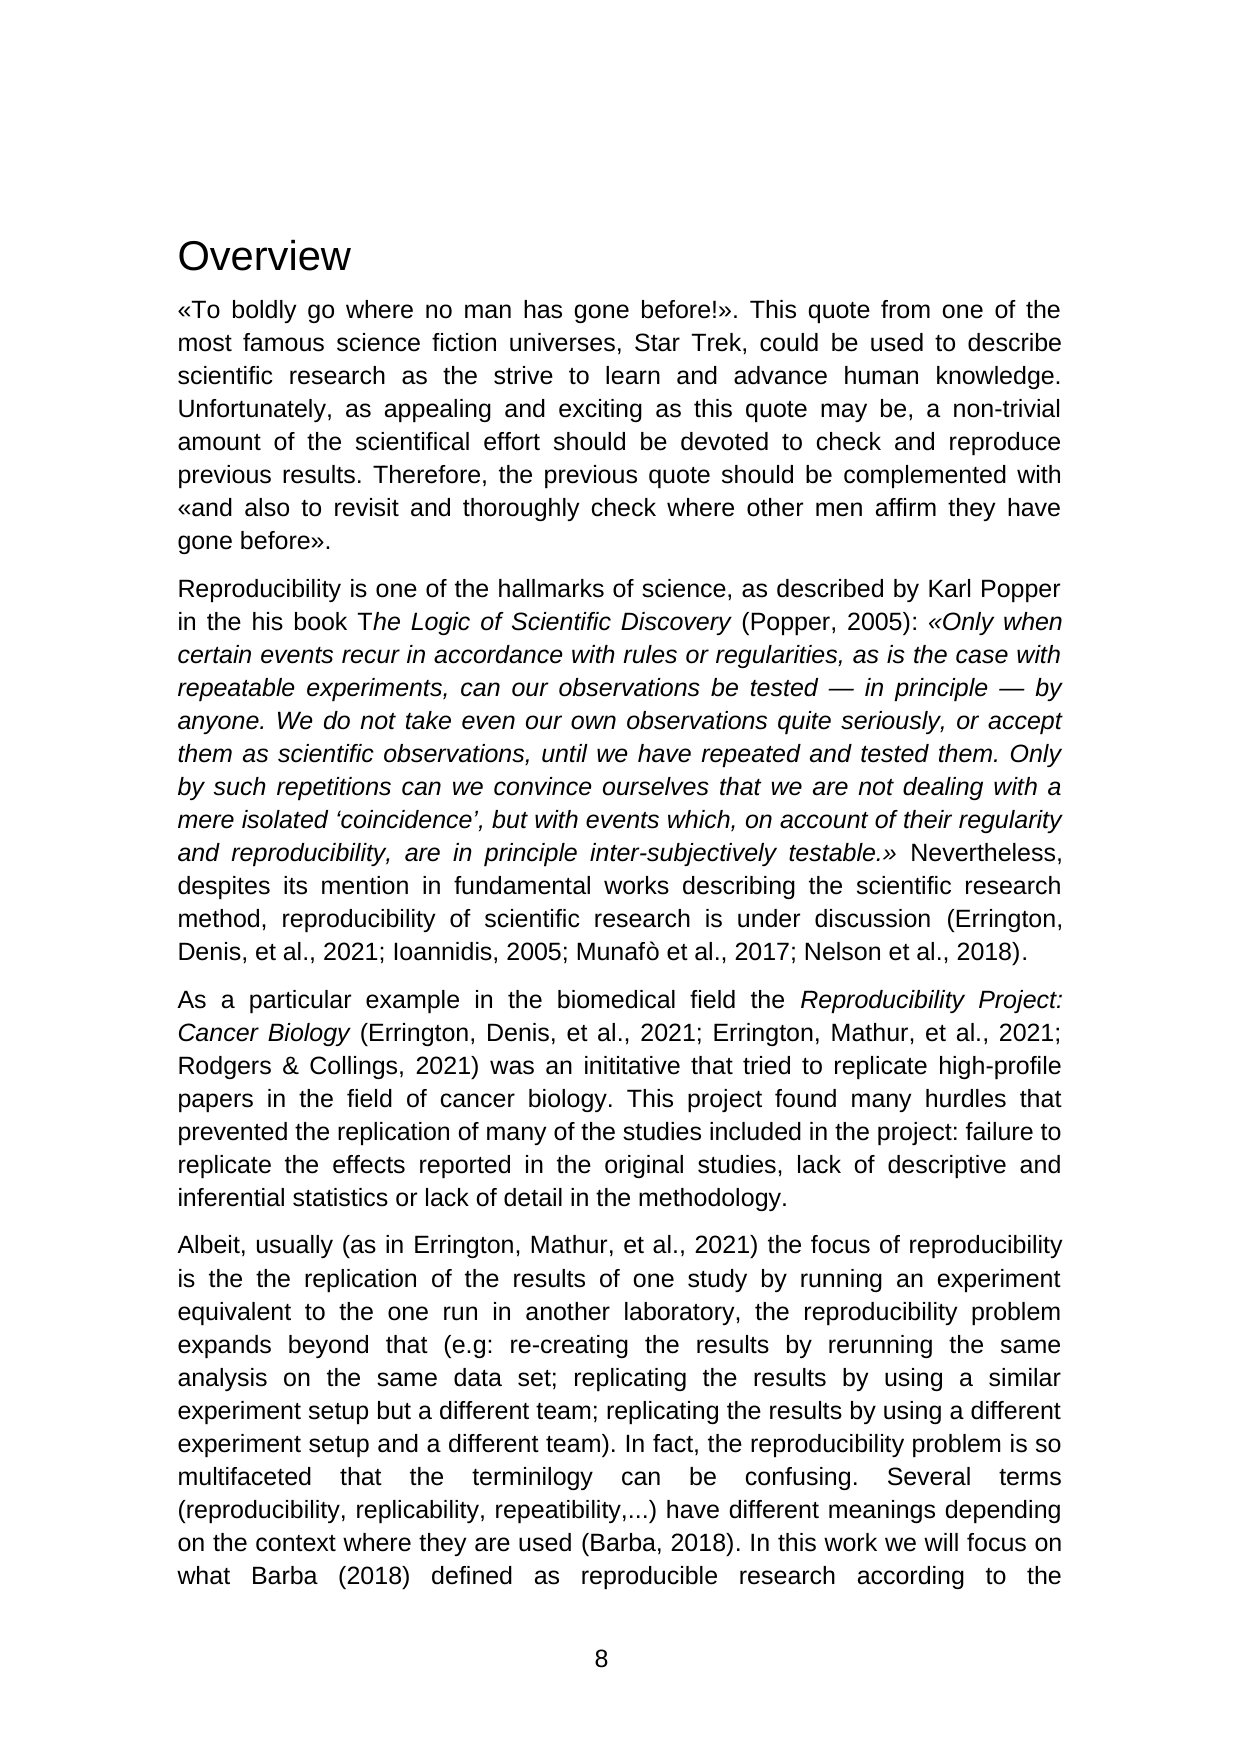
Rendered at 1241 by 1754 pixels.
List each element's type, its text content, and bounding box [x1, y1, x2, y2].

text Reproducibility is one of the hallmarks of science, as described by Karl Popper in the his book The Logic of Scientific Discovery (Popper, 2005): «Only when certain events recur in accordance with rules or regularities, as is the case with repeatable experiments, can our observations be tested — in principle — by anyone. We do not take even our own observations quite seriously, or accept them as scientific observations, until we have repeated and tested them. Only by such repetitions can we convince ourselves that we are not dealing with a mere isolated ‘coincidence’, but with events which, on account of their regularity and reproducibility, are in principle inter-subjectively testable.» Nevertheless, despites its mention in fundamental works describing the scientific research method, reproducibility of scientific research is under discussion (Errington, Denis, et al., 2021; Ioannidis, 2005; Munafò et al., 2017; Nelson et al., 2018). [177, 574, 1063, 966]
text Albeit, usually (as in Errington, Mathur, et al., 2021) the focus of reproducibility is the the replication of the results of one study by running an experiment equivalent to the one run in another laboratory, the reproducibility problem expands beyond that (e.g: re-creating the results by rerunning the same analysis on the same data set; replicating the results by using a similar experiment setup but a different team; replicating the results by using a different experiment setup and a different team). In fact, the reproducibility problem is so multifaceted that the terminilogy can be confusing. Several terms (reproducibility, replicability, repeatibility,...) have different meanings depending on the context where they are used (Barba, 2018). In this work we will focus on what Barba (2018) defined as reproducible research according to the [177, 1231, 1063, 1589]
subtitle Overview [177, 231, 1063, 279]
text As a particular example in the biomedical field the Reproducibility Project: Cancer Biology (Errington, Denis, et al., 2021; Errington, Mathur, et al., 2021; Rodgers & Collings, 2021) was an inititative that tried to replicate high-profile papers in the field of cancer biology. This project found many hurdles that prevented the replication of many of the studies included in the project: failure to replicate the effects reported in the original studies, lack of descriptive and inferential statistics or lack of detail in the methodology. [177, 985, 1063, 1212]
text «To boldly go where no man has gone before!». This quote from one of the most famous science fiction universes, Star Trek, could be used to describe scientific research as the strive to learn and advance human knowledge. Unfortunately, as appealing and exciting as this quote may be, a non-trivial amount of the scientifical effort should be devoted to check and reproduce previous results. Therefore, the previous quote should be complemented with «and also to revisit and thoroughly check where other men affirm they have gone before». [177, 295, 1063, 555]
